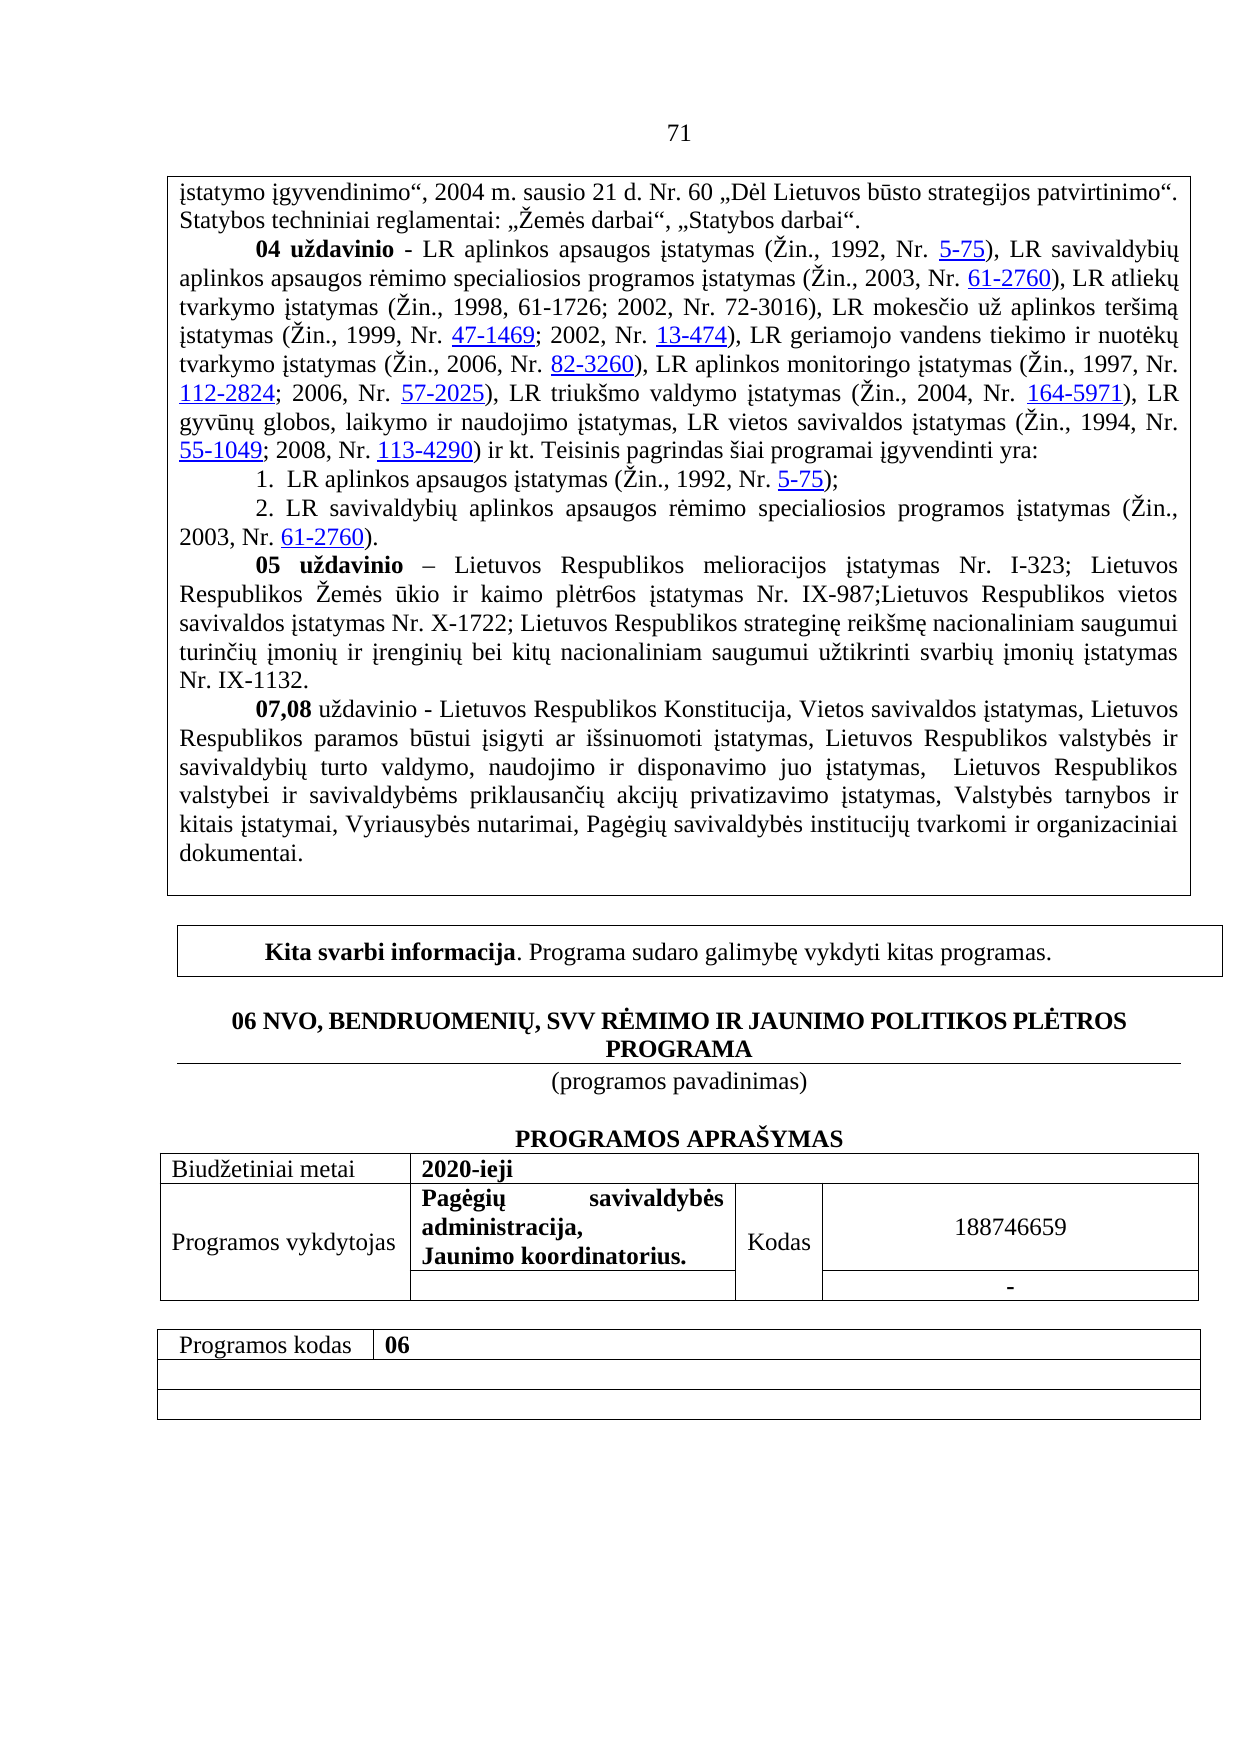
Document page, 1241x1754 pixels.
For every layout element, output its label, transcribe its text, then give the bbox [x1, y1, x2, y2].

table_header Kita svarbi informacija. Programa sudaro galimybę vykdyti kitas programas. [178, 926, 1222, 976]
table_header 2020-ieji [411, 1154, 1198, 1182]
table_header 06 [374, 1330, 1200, 1359]
table_header Biudžetiniai metai [161, 1154, 410, 1182]
table_cell [411, 1271, 735, 1299]
text PROGRAMOS APRAŠYMAS [177, 1124, 1181, 1153]
text (programos pavadinimas) [177, 1064, 1181, 1095]
table_cell [158, 1360, 1200, 1389]
table_cell Programos vykdytojas [161, 1184, 410, 1299]
table_cell Pagėgių savivaldybės administracija, Jaunimo koordinatorius. [411, 1184, 735, 1270]
table_cell - [823, 1271, 1198, 1299]
text 06 NVO, BENDRUOMENIŲ, SVV RĖMIMO IR JAUNIMO POLITIKOS PLĖTROS PROGRAMA [177, 1006, 1181, 1063]
table_cell 188746659 [823, 1184, 1198, 1270]
table_header Programos kodas [158, 1330, 373, 1359]
table_cell [158, 1390, 1200, 1419]
table_cell Kodas [736, 1184, 822, 1299]
table_header įstatymo įgyvendinimo“, 2004 m. sausio 21 d. Nr. 60 „Dėl Lietuvos būsto strategijos patvirtinimo“. Statybos techniniai reglamentai: „Žemės darbai“, „Statybos darbai“. 04 uždavinio - LR aplinkos apsaugos įstatymas (Žin., 1992, Nr. 5-75), LR savivaldybių aplinkos apsaugos rėmimo specialiosios programos įstatymas (Žin., 2003, Nr. 61-2760), LR atliekų tvarkymo įstatymas (Žin., 1998, 61-1726; 2002, Nr. 72-3016), LR mokesčio už aplinkos teršimą įstatymas (Žin., 1999, Nr. 47-1469; 2002, Nr. 13-474), LR geriamojo vandens tiekimo ir nuotėkų tvarkymo įstatymas (Žin., 2006, Nr. 82-3260), LR aplinkos monitoringo įstatymas (Žin., 1997, Nr. 112-2824; 2006, Nr. 57-2025), LR triukšmo valdymo įstatymas (Žin., 2004, Nr. 164-5971), LR gyvūnų globos, laikymo ir naudojimo įstatymas, LR vietos savivaldos įstatymas (Žin., 1994, Nr. 55-1049; 2008, Nr. 113-4290) ir kt. Teisinis pagrindas šiai programai įgyvendinti yra: 1. LR aplinkos apsaugos įstatymas (Žin., 1992, Nr. 5-75); 2. LR savivaldybių aplinkos apsaugos rėmimo specialiosios programos įstatymas (Žin., 2003, Nr. 61-2760). 05 uždavinio – Lietuvos Respublikos melioracijos įstatymas Nr. I-323; Lietuvos Respublikos Žemės ūkio ir kaimo plėtr6os įstatymas Nr. IX-987;Lietuvos Respublikos vietos savivaldos įstatymas Nr. X-1722; Lietuvos Respublikos strateginę reikšmę nacionaliniam saugumui turinčių įmonių ir įrenginių bei kitų nacionaliniam saugumui užtikrinti svarbių įmonių įstatymas Nr. IX-1132. 07,08 uždavinio - Lietuvos Respublikos Konstitucija, Vietos savivaldos įstatymas, Lietuvos Respublikos paramos būstui įsigyti ar išsinuomoti įstatymas, Lietuvos Respublikos valstybės ir savivaldybių turto valdymo, naudojimo ir disponavimo juo įstatymas, Lietuvos Respublikos valstybei ir savivaldybėms priklausančių akcijų privatizavimo įstatymas, Valstybės tarnybos ir kitais įstatymai, Vyriausybės nutarimai, Pagėgių savivaldybės institucijų tvarkomi ir organizaciniai dokumentai. [168, 177, 1190, 895]
